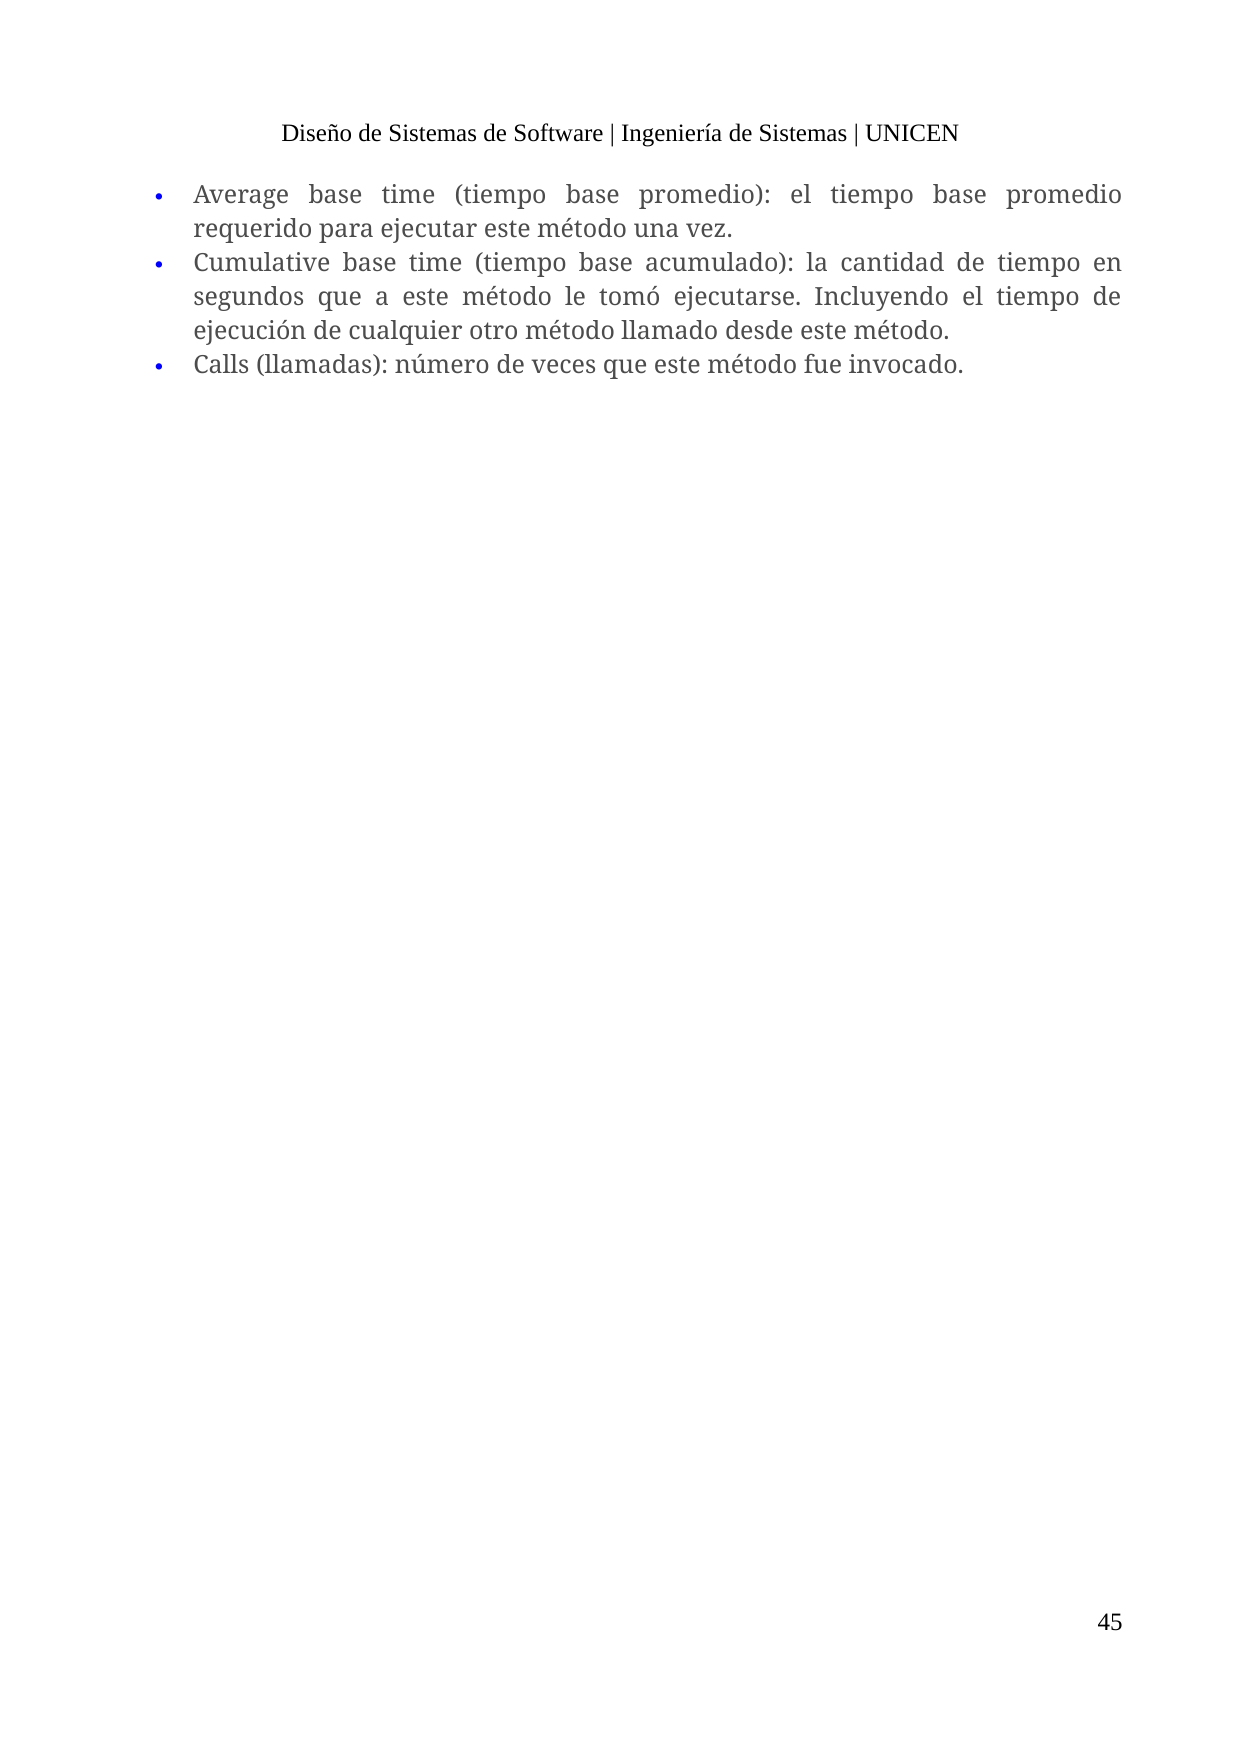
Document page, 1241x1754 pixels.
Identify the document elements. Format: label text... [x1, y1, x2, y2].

list Cumulative base time (tiempo base acumulado): la cantidad de tiempo en segundos que a este método le tomó ejecutarse. Incluyendo el tiempo de ejecución de cualquier otro método llamado desde este método. [156, 244, 1122, 347]
list Average base time (tiempo base promedio): el tiempo base promedio requerido para ejecutar este método una vez. [156, 176, 1122, 244]
list Calls (llamadas): número de veces que este método fue invocado. [156, 347, 1122, 381]
